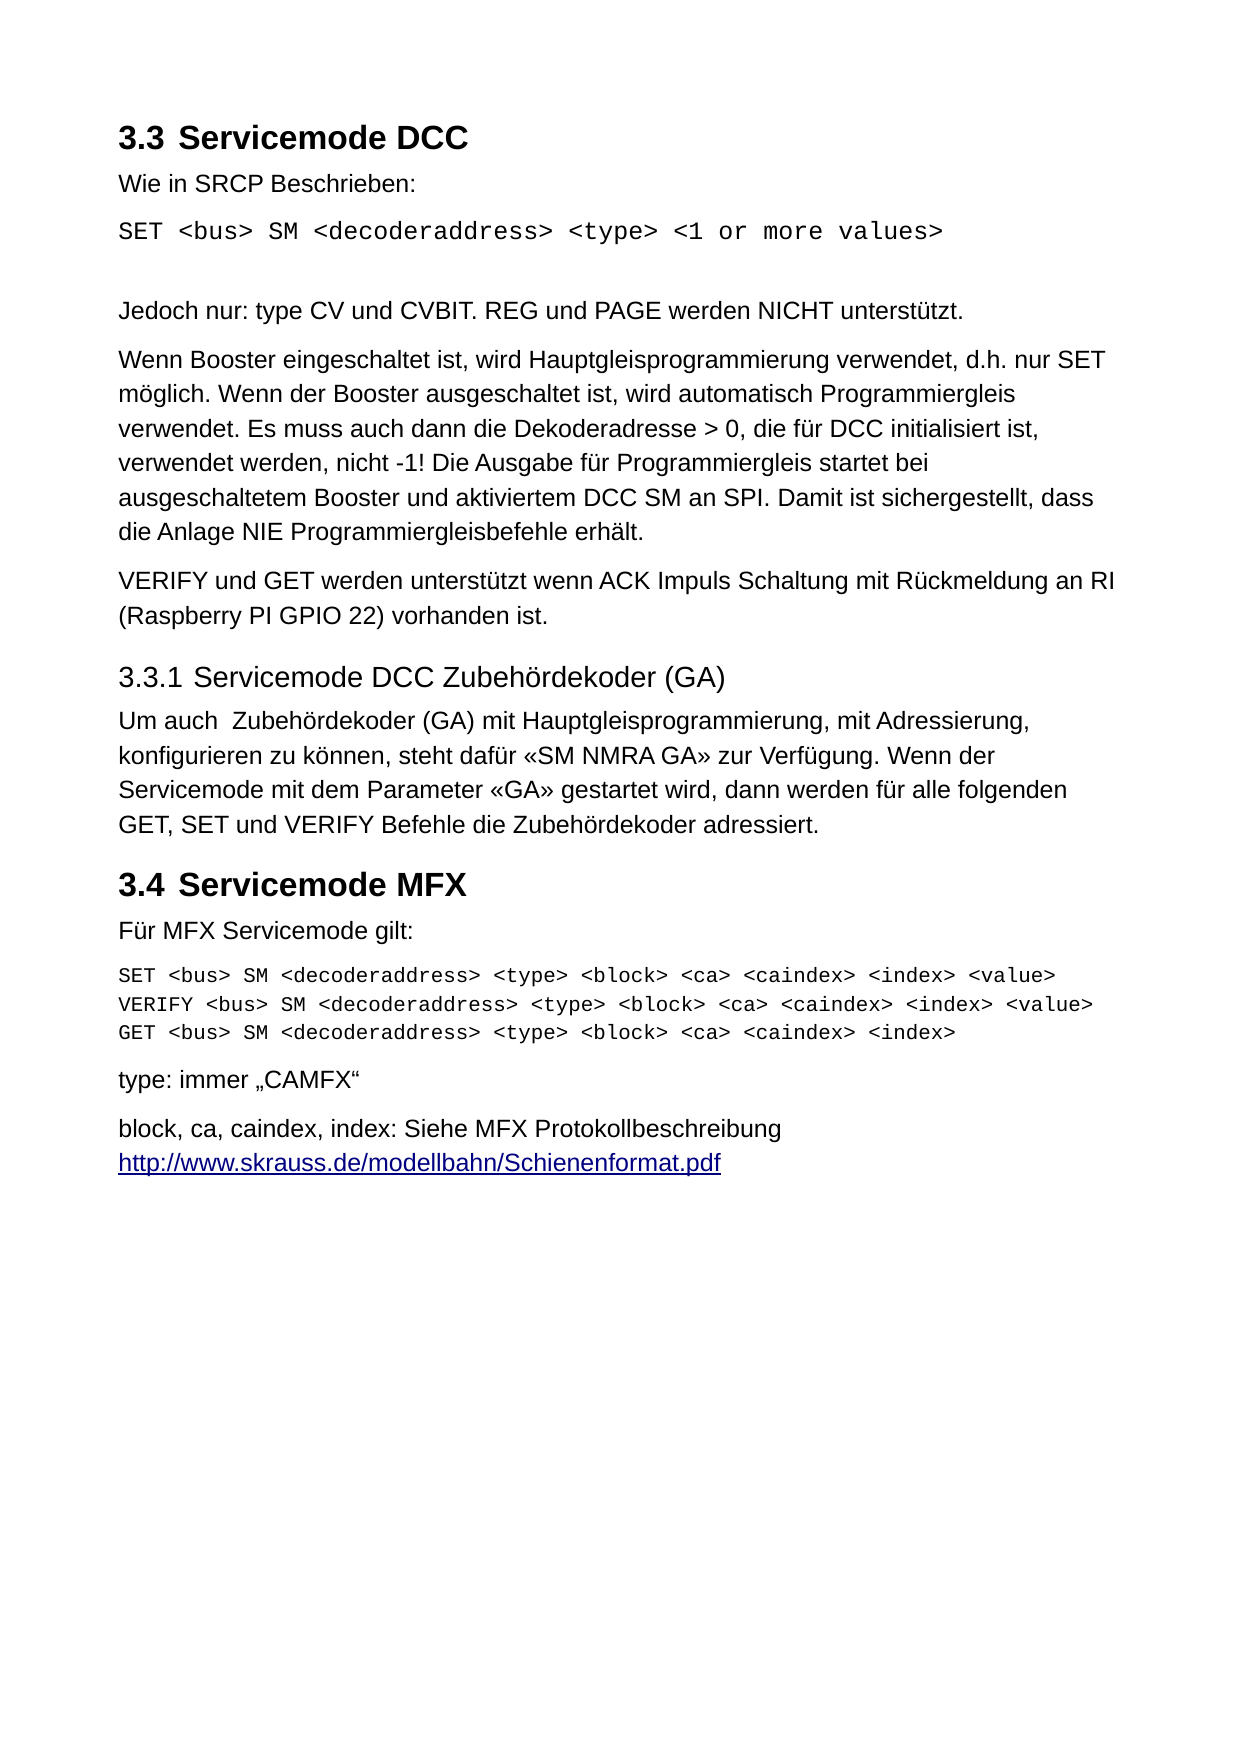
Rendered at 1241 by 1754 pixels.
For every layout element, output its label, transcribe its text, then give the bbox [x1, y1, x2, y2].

text Wenn Booster eingeschaltet ist, wird Hauptgleisprogrammierung verwendet, d.h. nur SET möglich. Wenn der Booster ausgeschaltet ist, wird automatisch Programmiergleis verwendet. Es muss auch dann die Dekoderadresse > 0, die für DCC initialisiert ist, verwendet werden, nicht -1! Die Ausgabe für Programmiergleis startet bei ausgeschaltetem Booster und aktiviertem DCC SM an SPI. Damit ist sichergestellt, dass die Anlage NIE Programmiergleisbefehle erhält. [118, 345, 1122, 546]
text VERIFY und GET werden unterstützt wenn ACK Impuls Schaltung mit Rückmeldung an RI (Raspberry PI GPIO 22) vorhanden ist. [118, 566, 1122, 629]
text Für MFX Servicemode gilt: [118, 916, 1122, 945]
subtitle Servicemode DCC Zubehördekoder (GA) [118, 660, 1122, 694]
text Jedoch nur: type CV und CVBIT. REG und PAGE werden NICHT unterstützt. [118, 296, 1122, 324]
subtitle Servicemode DCC [118, 118, 1122, 157]
text block, ca, caindex, index: Siehe MFX Protokollbeschreibung http://www.skrauss.de/modellbahn/Schienenformat.pdf [118, 1114, 1122, 1177]
text SET <bus> SM <decoderaddress> <type> <block> <ca> <caindex> <index> <value> VERIFY <bus> SM <decoderaddress> <type> <block> <ca> <caindex> <index> <value> GET <bus> SM <decoderaddress> <type> <block> <ca> <caindex> <index> [118, 965, 1122, 1046]
text Um auch Zubehördekoder (GA) mit Hauptgleisprogrammierung, mit Adressierung, konfigurieren zu können, steht dafür «SM NMRA GA» zur Verfügung. Wenn der Servicemode mit dem Parameter «GA» gestartet wird, dann werden für alle folgenden GET, SET und VERIFY Befehle die Zubehördekoder adressiert. [118, 706, 1122, 838]
text SET <bus> SM <decoderaddress> <type> <1 or more values> [118, 218, 1122, 247]
subtitle Servicemode MFX [118, 865, 1122, 904]
text Wie in SRCP Beschrieben: [118, 169, 1122, 198]
text type: immer „CAMFX“ [118, 1065, 1122, 1093]
